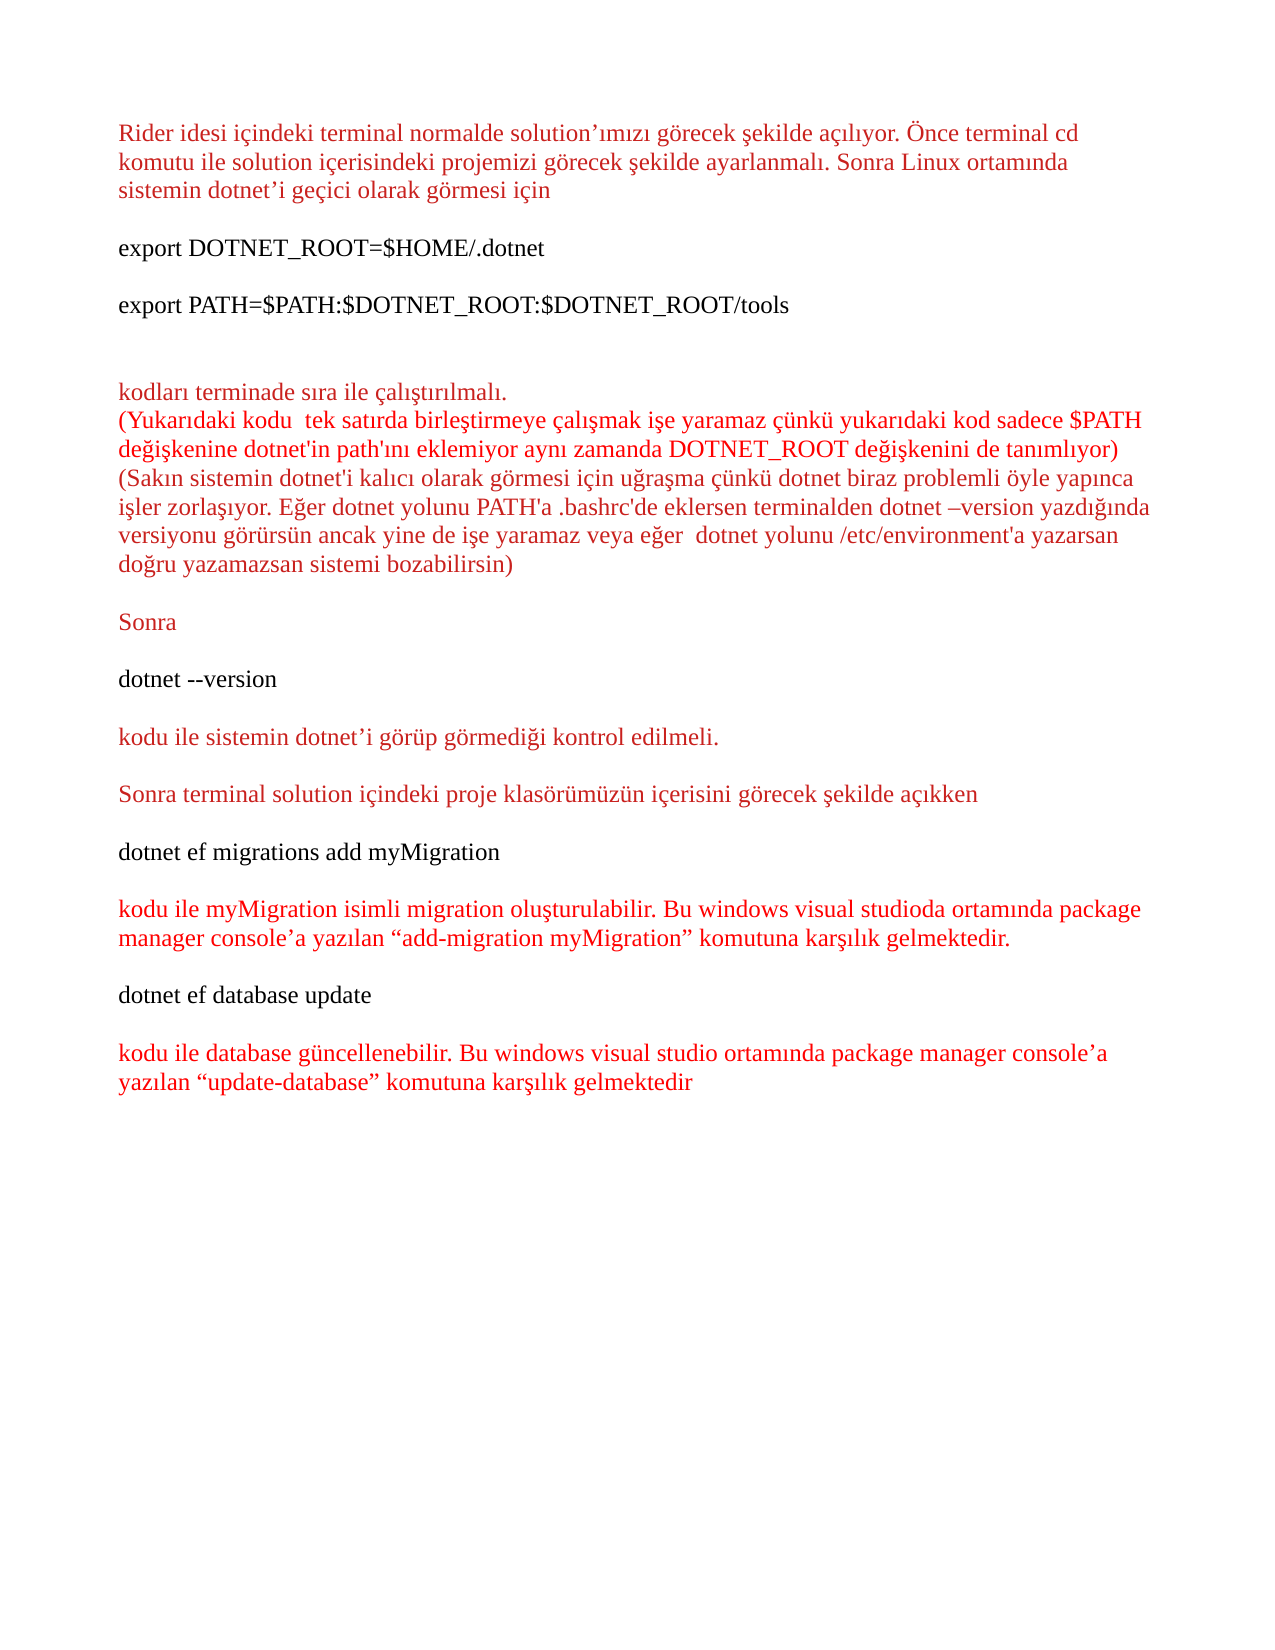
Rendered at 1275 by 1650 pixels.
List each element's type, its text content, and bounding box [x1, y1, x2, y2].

text Sonra [118, 607, 1157, 636]
text Sonra terminal solution içindeki proje klasörümüzün içerisini görecek şekilde açıkken [118, 779, 1157, 808]
text kodu ile sistemin dotnet’i görüp görmediği kontrol edilmeli. [118, 722, 1157, 751]
text kodu ile myMigration isimli migration oluşturulabilir. Bu windows visual studioda ortamında package manager console’a yazılan “add-migration myMigration” komutuna karşılık gelmektedir. [118, 894, 1157, 952]
text dotnet ef database update [118, 981, 1157, 1009]
text export PATH=$PATH:$DOTNET_ROOT:$DOTNET_ROOT/tools [118, 291, 1157, 319]
text (Yukarıdaki kodu tek satırda birleştirmeye çalışmak işe yaramaz çünkü yukarıdaki kod sadece $PATH değişkenine dotnet'in path'ını eklemiyor aynı zamanda DOTNET_ROOT değişkenini de tanımlıyor) [118, 406, 1157, 463]
text Rider idesi içindeki terminal normalde solution’ımızı görecek şekilde açılıyor. Önce terminal cd komutu ile solution içerisindeki projemizi görecek şekilde ayarlanmalı. Sonra Linux ortamında sistemin dotnet’i geçici olarak görmesi için [118, 118, 1157, 204]
text dotnet ef migrations add myMigration [118, 837, 1157, 866]
text dotnet --version [118, 664, 1157, 693]
text kodları terminade sıra ile çalıştırılmalı. [118, 377, 1157, 406]
text export DOTNET_ROOT=$HOME/.dotnet [118, 233, 1157, 262]
text kodu ile database güncellenebilir. Bu windows visual studio ortamında package manager console’a yazılan “update-database” komutuna karşılık gelmektedir [118, 1038, 1157, 1096]
text (Sakın sistemin dotnet'i kalıcı olarak görmesi için uğraşma çünkü dotnet biraz problemli öyle yapınca işler zorlaşıyor. Eğer dotnet yolunu PATH'a .bashrc'de eklersen terminalden dotnet –version yazdığında versiyonu görürsün ancak yine de işe yaramaz veya eğer dotnet yolunu /etc/environment'a yazarsan doğru yazamazsan sistemi bozabilirsin) [118, 463, 1157, 578]
